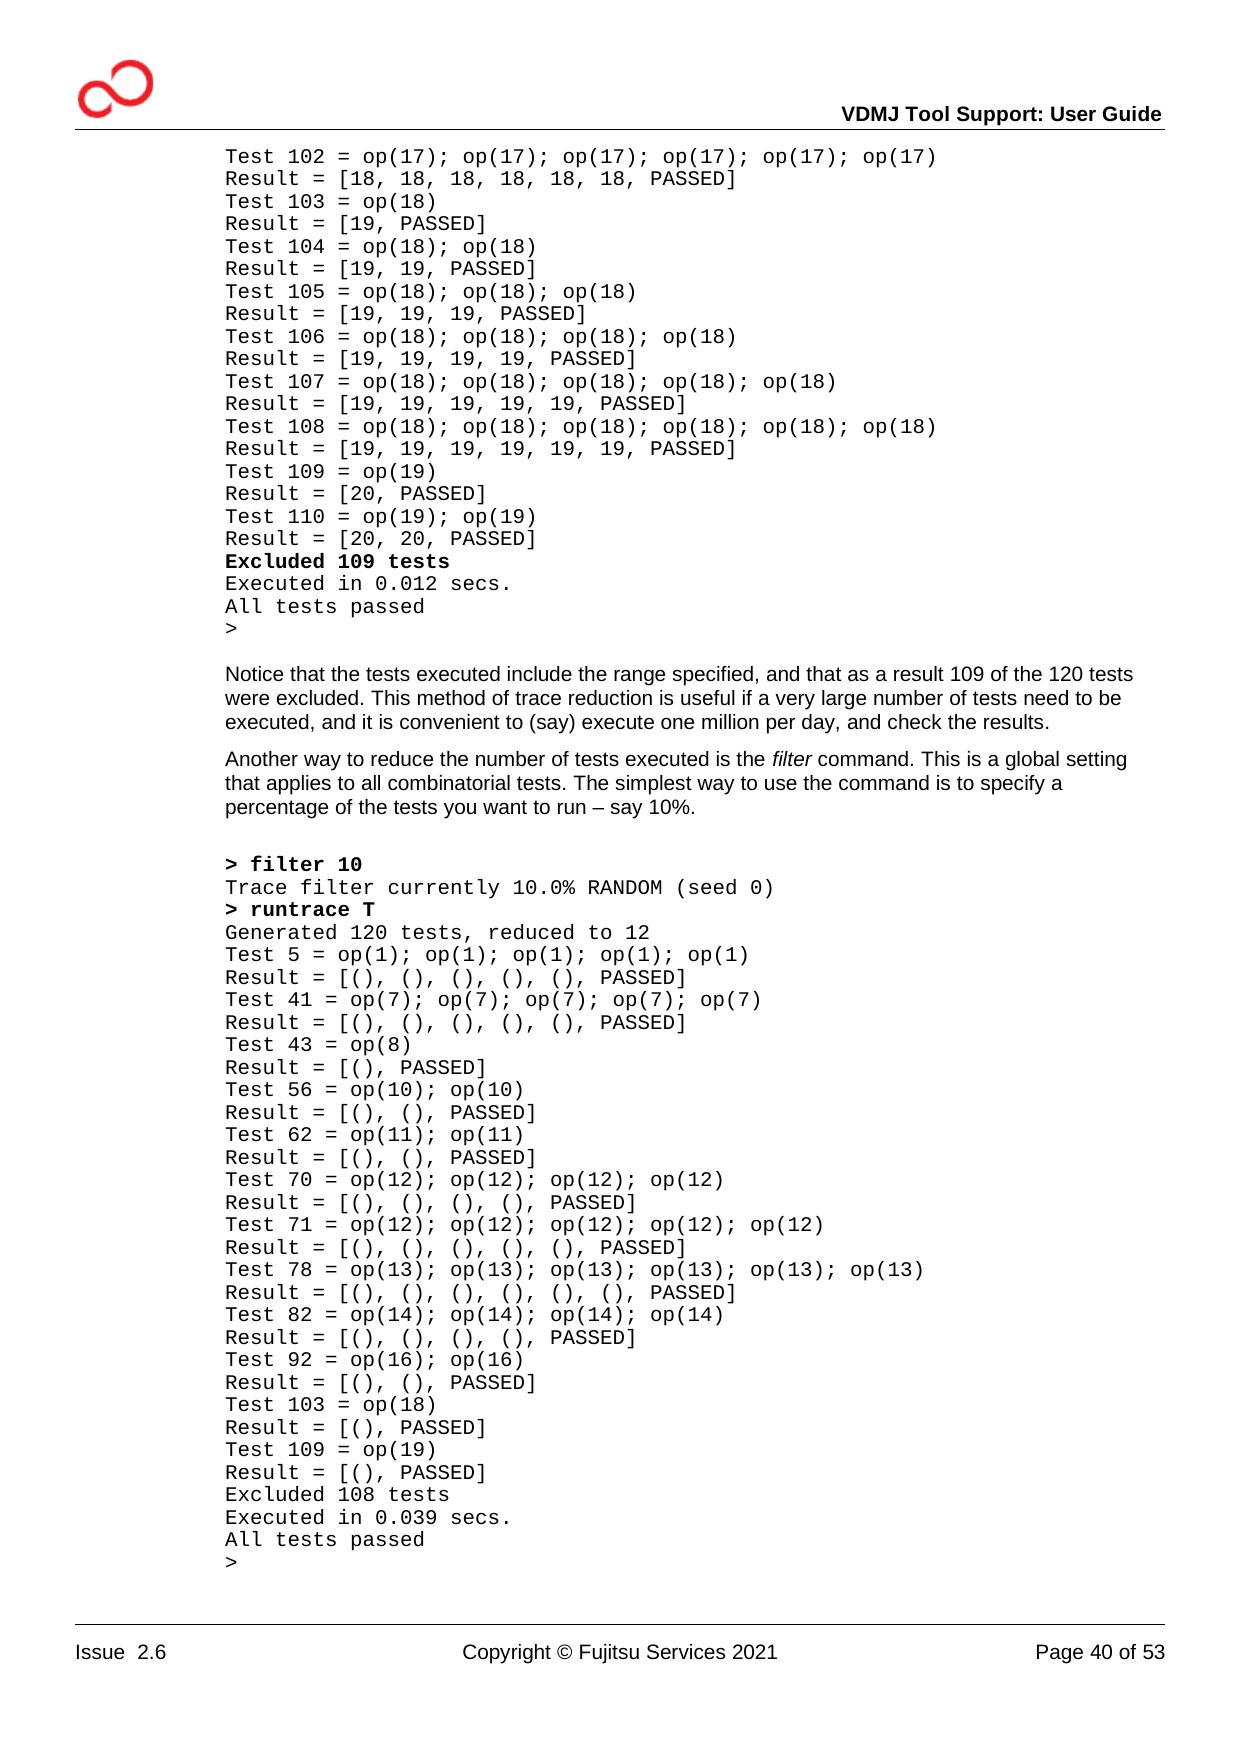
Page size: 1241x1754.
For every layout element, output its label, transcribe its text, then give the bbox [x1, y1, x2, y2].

text Result = [(), (), (), (), (), (), PASSED] [225, 1281, 1165, 1304]
text Excluded 109 tests [225, 550, 1165, 573]
text Another way to reduce the number of tests executed is the filter command. This is a global setting that applies to all combinatorial tests. The simplest way to use the command is to specify a percentage of the tests you want to run – say 10%. [225, 747, 1165, 819]
text Executed in 0.039 secs. [225, 1506, 1165, 1529]
text Result = [(), (), PASSED] [225, 1146, 1165, 1169]
text Result = [20, PASSED] [225, 483, 1165, 505]
text > [225, 618, 1165, 640]
text Result = [(), PASSED] [225, 1461, 1165, 1484]
text Result = [(), (), PASSED] [225, 1371, 1165, 1394]
text Result = [19, 19, 19, PASSED] [225, 303, 1165, 325]
text Test 109 = op(19) [225, 1439, 1165, 1461]
text Test 103 = op(18) [225, 190, 1165, 213]
text Result = [(), (), (), (), PASSED] [225, 1326, 1165, 1349]
text Test 82 = op(14); op(14); op(14); op(14) [225, 1304, 1165, 1326]
text Excluded 108 tests [225, 1484, 1165, 1506]
text Test 108 = op(18); op(18); op(18); op(18); op(18); op(18) [225, 415, 1165, 438]
text Result = [19, PASSED] [225, 213, 1165, 235]
text Test 43 = op(8) [225, 1034, 1165, 1056]
text Result = [(), (), (), (), PASSED] [225, 1191, 1165, 1214]
text Result = [19, 19, 19, 19, 19, PASSED] [225, 393, 1165, 415]
text Result = [20, 20, PASSED] [225, 528, 1165, 550]
text Trace filter currently 10.0% RANDOM (seed 0) [225, 876, 1165, 899]
text Result = [(), PASSED] [225, 1416, 1165, 1439]
text Test 5 = op(1); op(1); op(1); op(1); op(1) [225, 944, 1165, 966]
text Notice that the tests executed include the range specified, and that as a result 109 of the 120 tests were excluded. This method of trace reduction is useful if a very large number of tests need to be executed, and it is convenient to (say) execute one million per day, and check the results. [225, 663, 1165, 734]
text Test 62 = op(11); op(11) [225, 1124, 1165, 1146]
text Test 70 = op(12); op(12); op(12); op(12) [225, 1169, 1165, 1191]
text Test 105 = op(18); op(18); op(18) [225, 280, 1165, 303]
text Result = [(), (), (), (), (), PASSED] [225, 1236, 1165, 1259]
text Generated 120 tests, reduced to 12 [225, 921, 1165, 944]
text All tests passed [225, 1529, 1165, 1551]
text Result = [19, 19, 19, 19, 19, 19, PASSED] [225, 438, 1165, 460]
text > [225, 1551, 1165, 1574]
text Test 106 = op(18); op(18); op(18); op(18) [225, 325, 1165, 348]
text > filter 10 [225, 854, 1165, 876]
text Result = [19, 19, 19, 19, PASSED] [225, 348, 1165, 370]
picture [78, 52, 153, 128]
text Test 71 = op(12); op(12); op(12); op(12); op(12) [225, 1214, 1165, 1236]
text Result = [19, 19, PASSED] [225, 258, 1165, 280]
text Result = [(), PASSED] [225, 1056, 1165, 1079]
text Test 107 = op(18); op(18); op(18); op(18); op(18) [225, 370, 1165, 393]
text Executed in 0.012 secs. [225, 573, 1165, 595]
text Test 104 = op(18); op(18) [225, 235, 1165, 258]
text Test 92 = op(16); op(16) [225, 1349, 1165, 1371]
text Test 109 = op(19) [225, 460, 1165, 483]
text All tests passed [225, 595, 1165, 618]
text Test 110 = op(19); op(19) [225, 505, 1165, 528]
text Test 103 = op(18) [225, 1394, 1165, 1416]
text Result = [(), (), (), (), (), PASSED] [225, 966, 1165, 989]
text Test 102 = op(17); op(17); op(17); op(17); op(17); op(17) [225, 145, 1165, 168]
text Test 41 = op(7); op(7); op(7); op(7); op(7) [225, 989, 1165, 1011]
text Result = [(), (), (), (), (), PASSED] [225, 1011, 1165, 1034]
text > runtrace T [225, 899, 1165, 921]
text Test 56 = op(10); op(10) [225, 1079, 1165, 1101]
text Result = [(), (), PASSED] [225, 1101, 1165, 1124]
text Test 78 = op(13); op(13); op(13); op(13); op(13); op(13) [225, 1259, 1165, 1281]
text Result = [18, 18, 18, 18, 18, 18, PASSED] [225, 168, 1165, 190]
